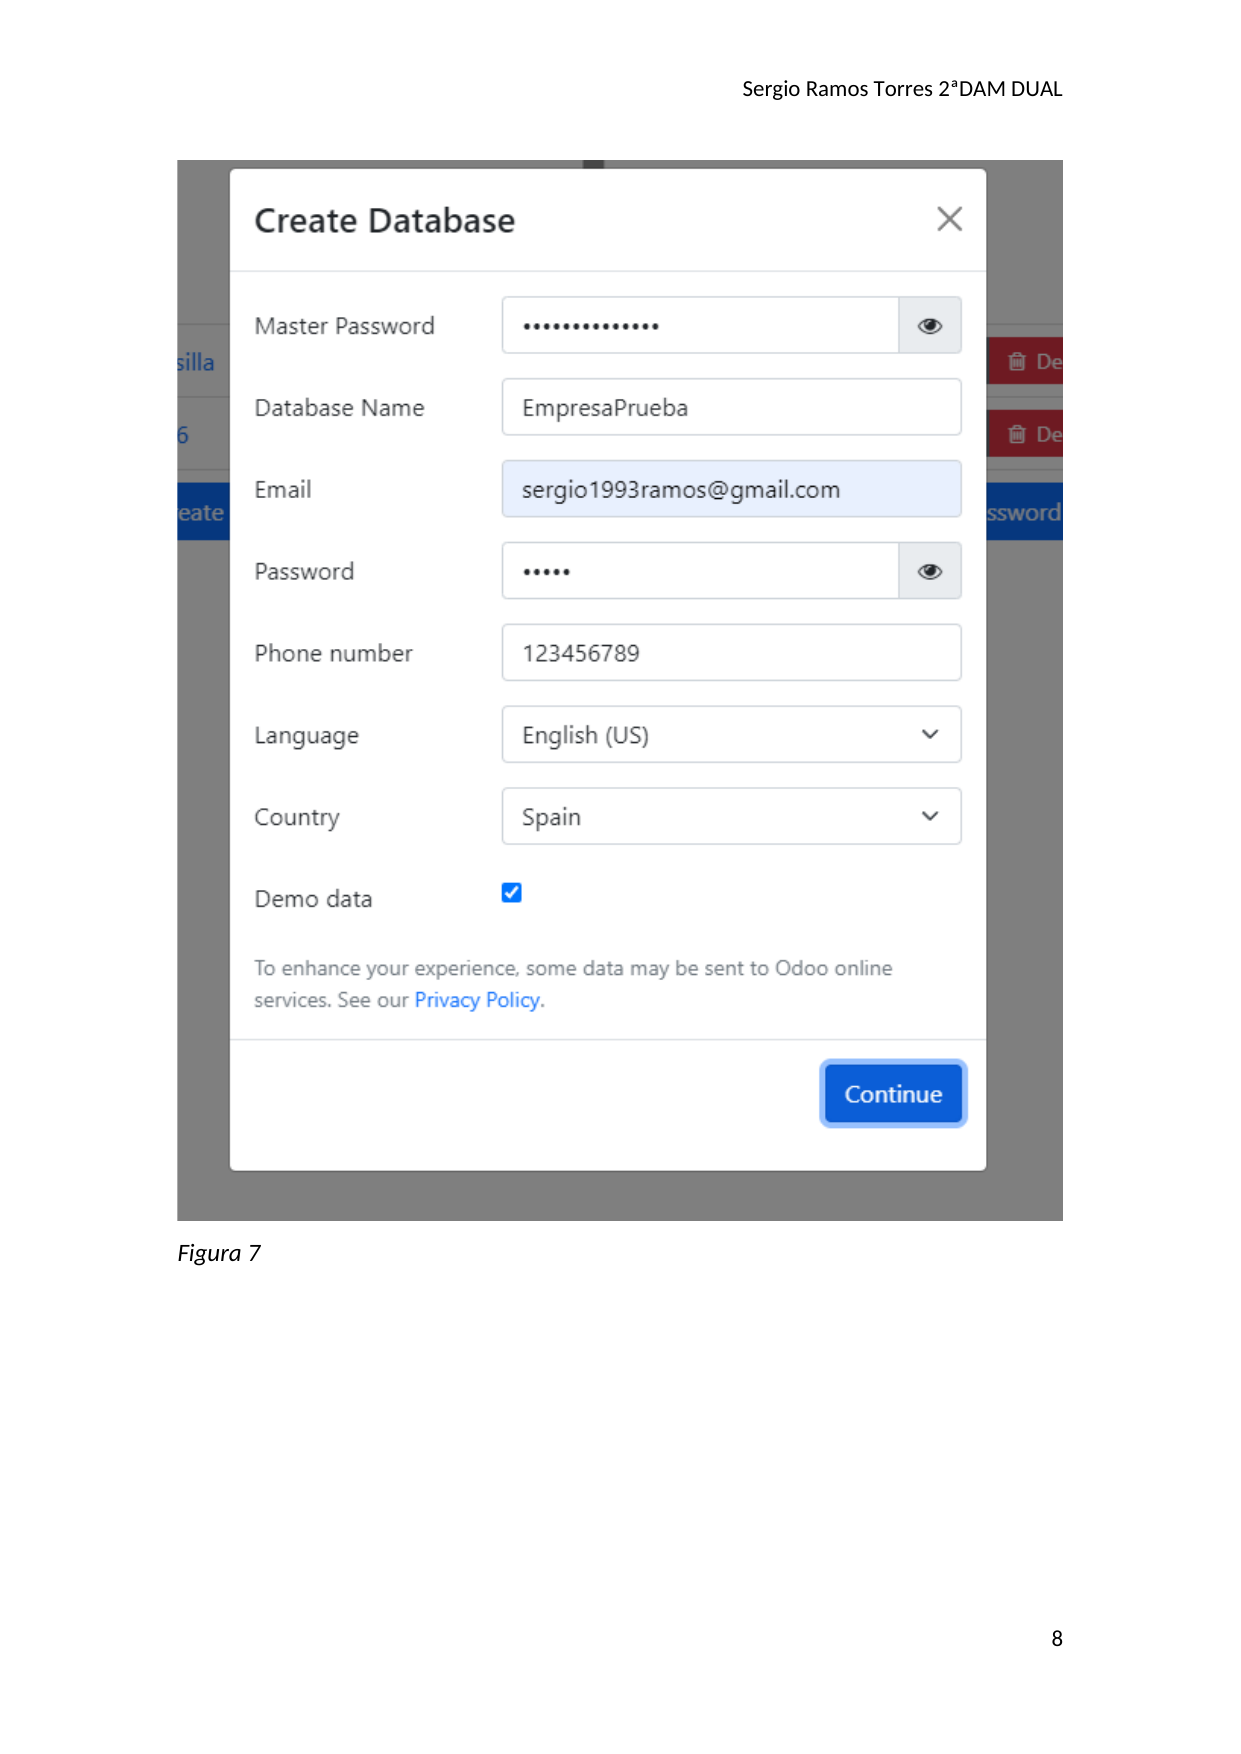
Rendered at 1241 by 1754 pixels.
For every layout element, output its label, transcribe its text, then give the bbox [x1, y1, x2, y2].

text Figura 7 [177, 1221, 1063, 1268]
picture [177, 160, 1063, 1221]
